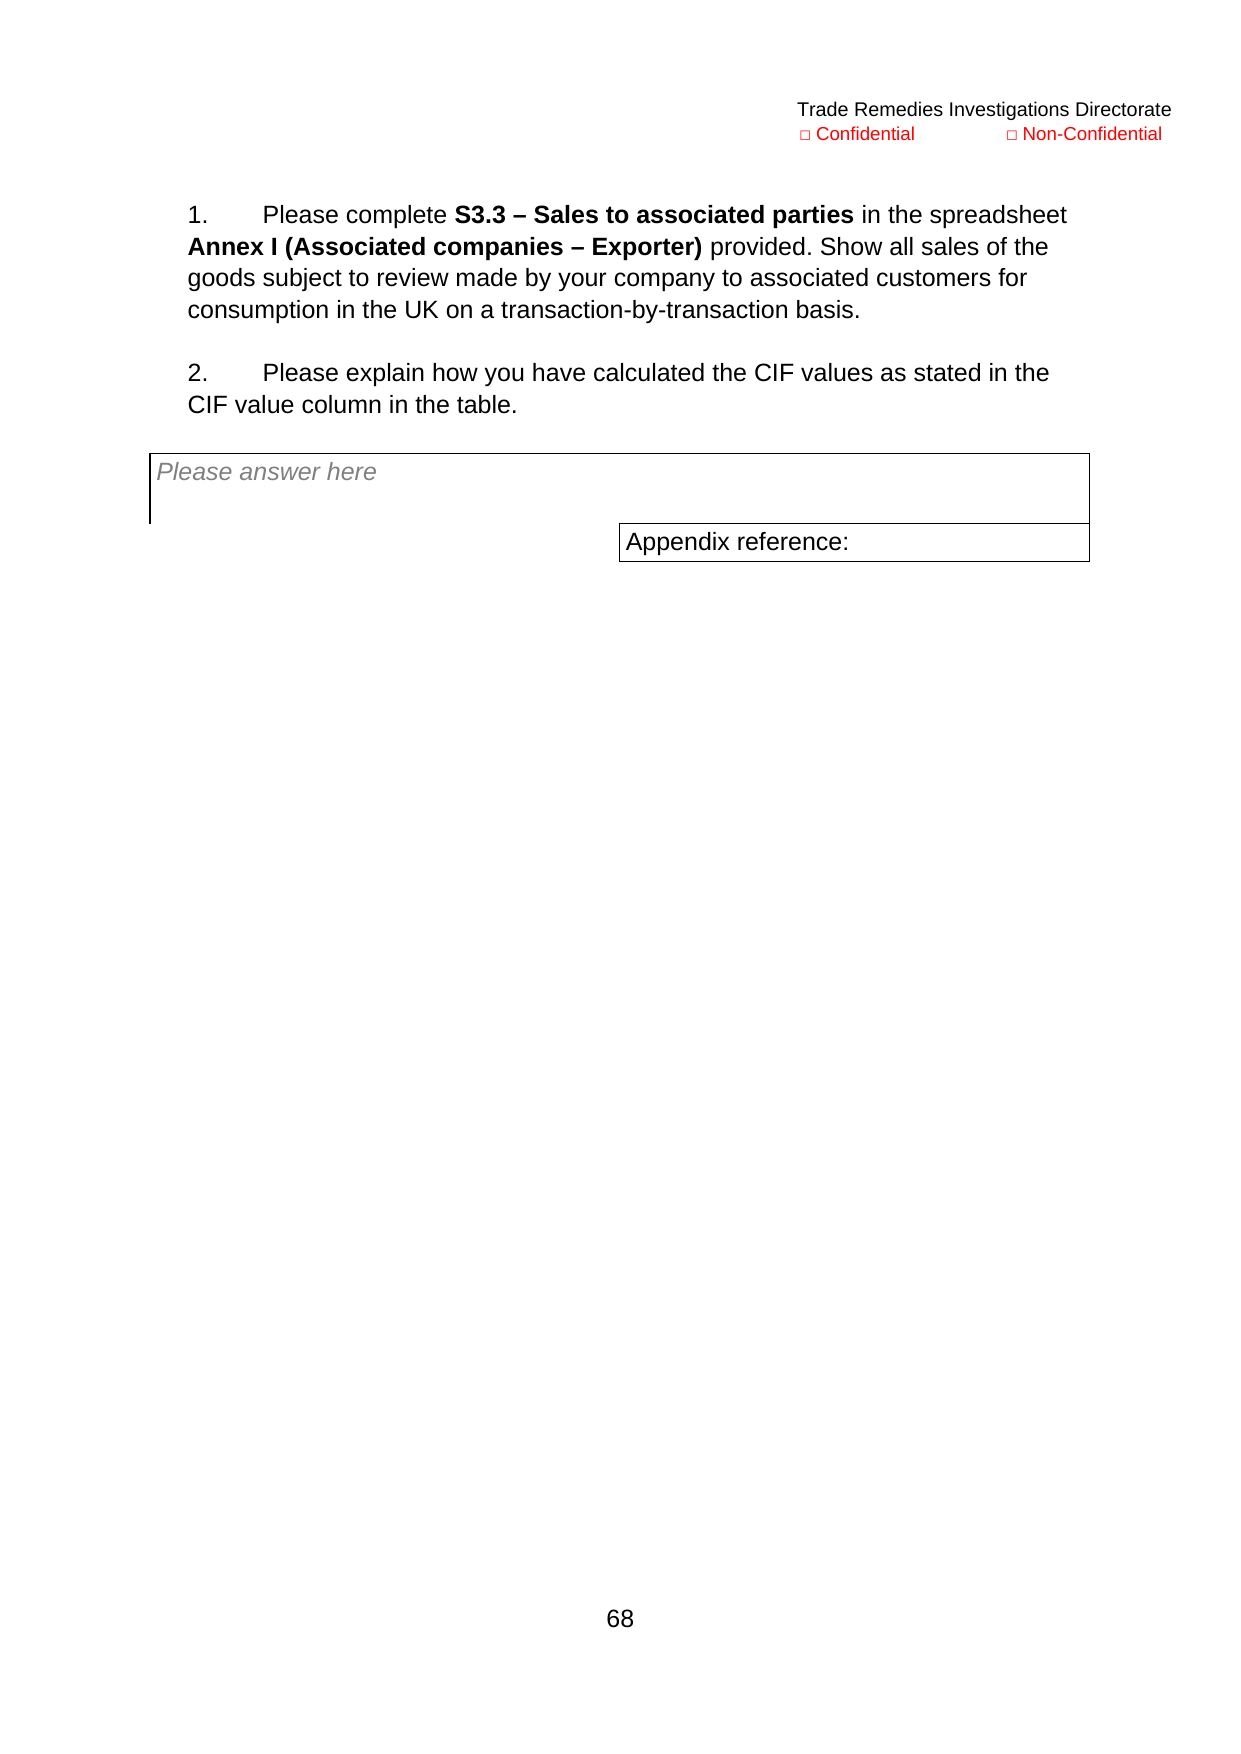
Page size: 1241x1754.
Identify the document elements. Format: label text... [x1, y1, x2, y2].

list Please complete S3.3 – Sales to associated parties in the spreadsheet Annex I (Associated companies – Exporter) provided. Show all sales of the goods subject to review made by your company to associated customers for consumption in the UK on a transaction-by-transaction basis. [187, 200, 1090, 324]
table_cell Appendix reference: [620, 524, 1089, 561]
table_cell [150, 524, 619, 561]
list Please explain how you have calculated the CIF values as stated in the CIF value column in the table. [187, 358, 1090, 418]
table_header Please answer here [151, 454, 1089, 523]
